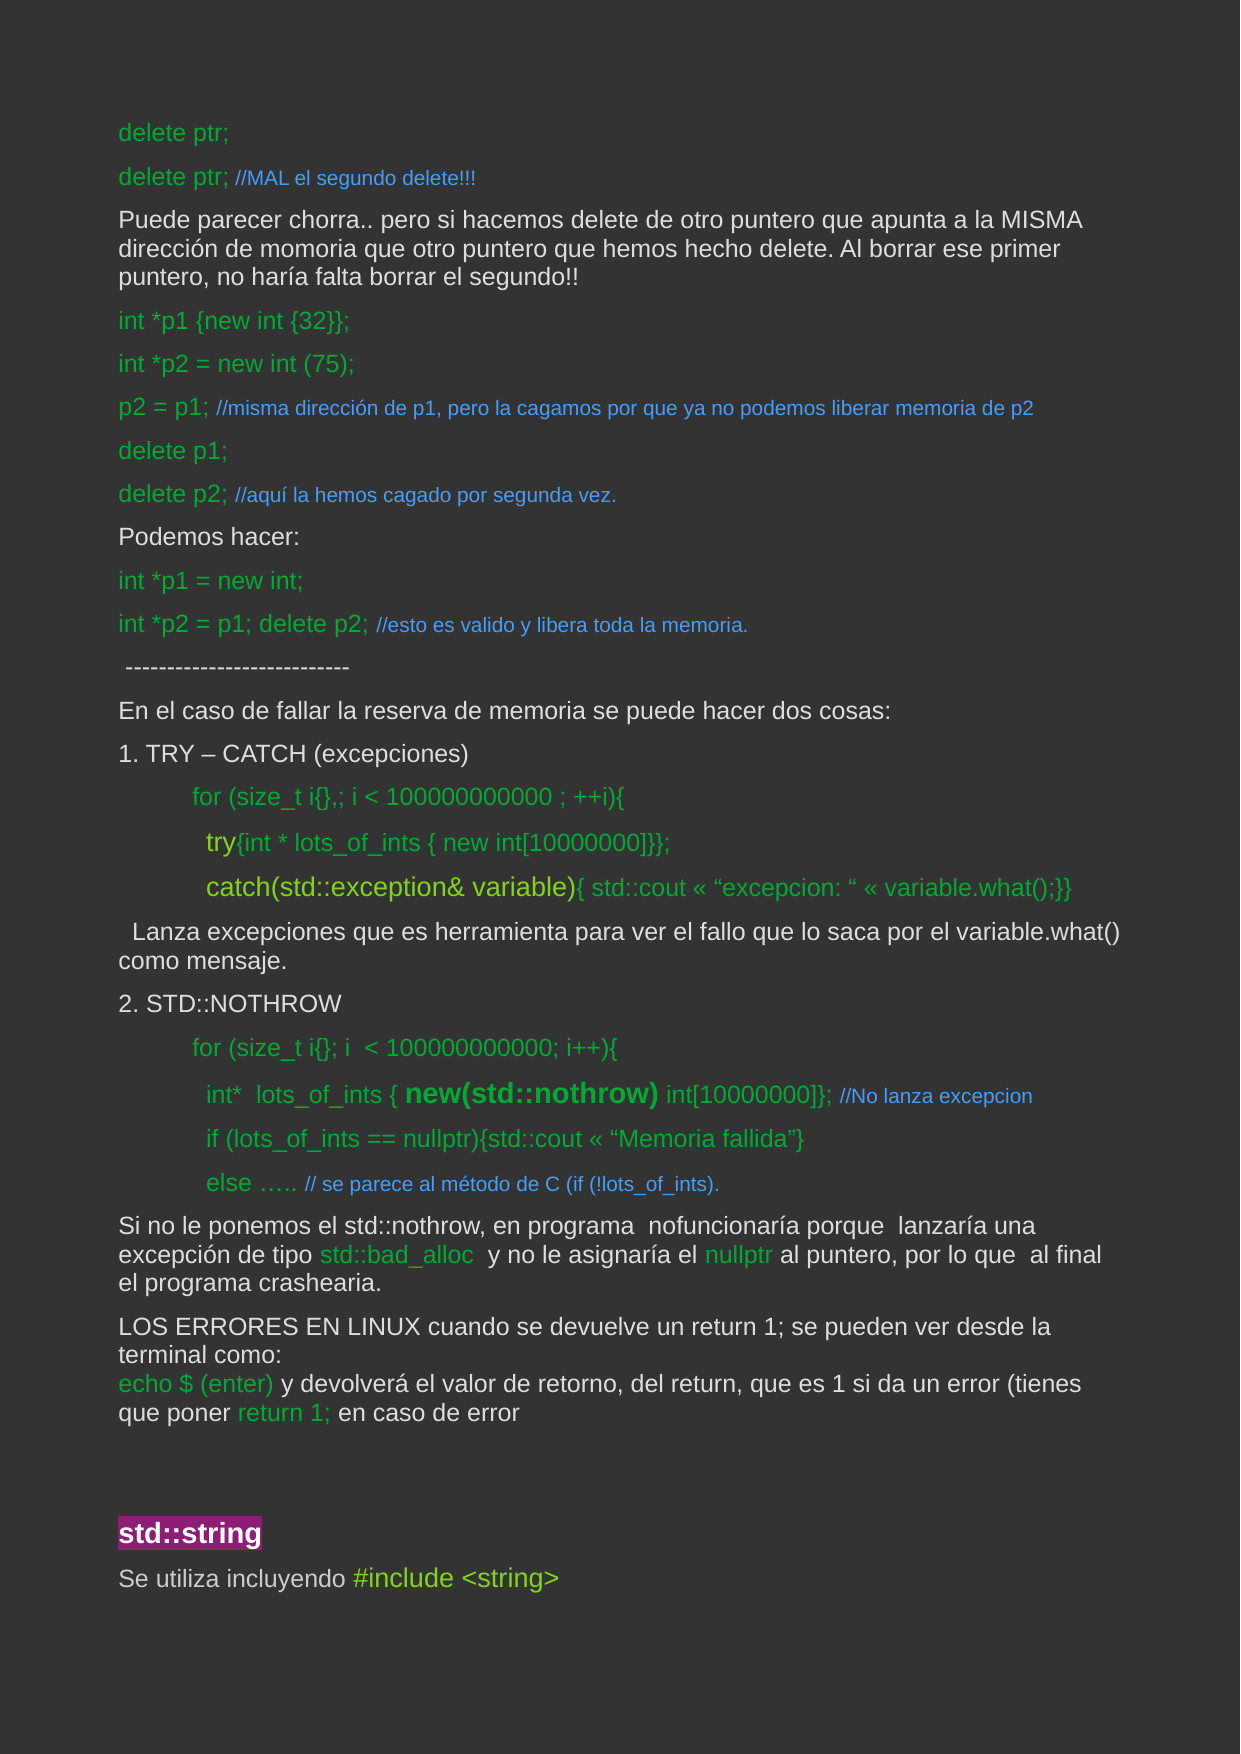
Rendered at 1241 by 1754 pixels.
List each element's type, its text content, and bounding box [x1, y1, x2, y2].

text delete ptr; [118, 118, 1122, 147]
text int *p2 = new int (75); [118, 349, 1122, 378]
text delete p1; [118, 436, 1122, 464]
text Podemos hacer: [118, 522, 1122, 551]
text delete ptr; //MAL el segundo delete!!! [118, 161, 1122, 190]
text delete p2; //aquí la hemos cagado por segunda vez. [118, 479, 1122, 508]
text catch(std::exception& variable){ std::cout « “excepcion: “ « variable.what();}} [118, 871, 1122, 903]
text LOS ERRORES EN LINUX cuando se devuelve un return 1; se pueden ver desde la terminal como: echo $ (enter) y devolverá el valor de retorno, del return, que es 1 si da un error (tienes que poner return 1; en caso de error [118, 1312, 1122, 1427]
text int* lots_of_ints { new(std::nothrow) int[10000000]}; //No lanza excepcion [118, 1076, 1122, 1109]
text Puede parecer chorra.. pero si hacemos delete de otro puntero que apunta a la MISMA dirección de momoria que otro puntero que hemos hecho delete. Al borrar ese primer puntero, no haría falta borrar el segundo!! [118, 205, 1122, 291]
text Se utiliza incluyendo #include <string> [118, 1562, 1122, 1594]
subtitle std::string [118, 1516, 1122, 1550]
text for (size_t i{}; i < 100000000000; i++){ [118, 1033, 1122, 1061]
text p2 = p1; //misma dirección de p1, pero la cagamos por que ya no podemos liberar memoria de p2 [118, 392, 1122, 421]
text Si no le ponemos el std::nothrow, en programa nofuncionaría porque lanzaría una excepción de tipo std::bad_alloc y no le asignaría el nullptr al puntero, por lo que al final el programa crashearia. [118, 1211, 1122, 1297]
text for (size_t i{},; i < 100000000000 ; ++i){ [118, 782, 1122, 811]
text 1. TRY – CATCH (excepciones) [118, 739, 1122, 768]
text try{int * lots_of_ints { new int[10000000]}}; [118, 826, 1122, 857]
text --------------------------- [118, 652, 1122, 681]
text else ….. // se parece al método de C (if (!lots_of_ints). [118, 1167, 1122, 1196]
text if (lots_of_ints == nullptr){std::cout « “Memoria fallida”} [118, 1124, 1122, 1153]
text int *p2 = p1; delete p2; //esto es valido y libera toda la memoria. [118, 609, 1122, 638]
text En el caso de fallar la reserva de memoria se puede hacer dos cosas: [118, 696, 1122, 724]
text int *p1 = new int; [118, 566, 1122, 594]
text Lanza excepciones que es herramienta para ver el fallo que lo saca por el variable.what() como mensaje. [118, 917, 1122, 975]
text int *p1 {new int {32}}; [118, 306, 1122, 334]
text 2. STD::NOTHROW [118, 989, 1122, 1018]
